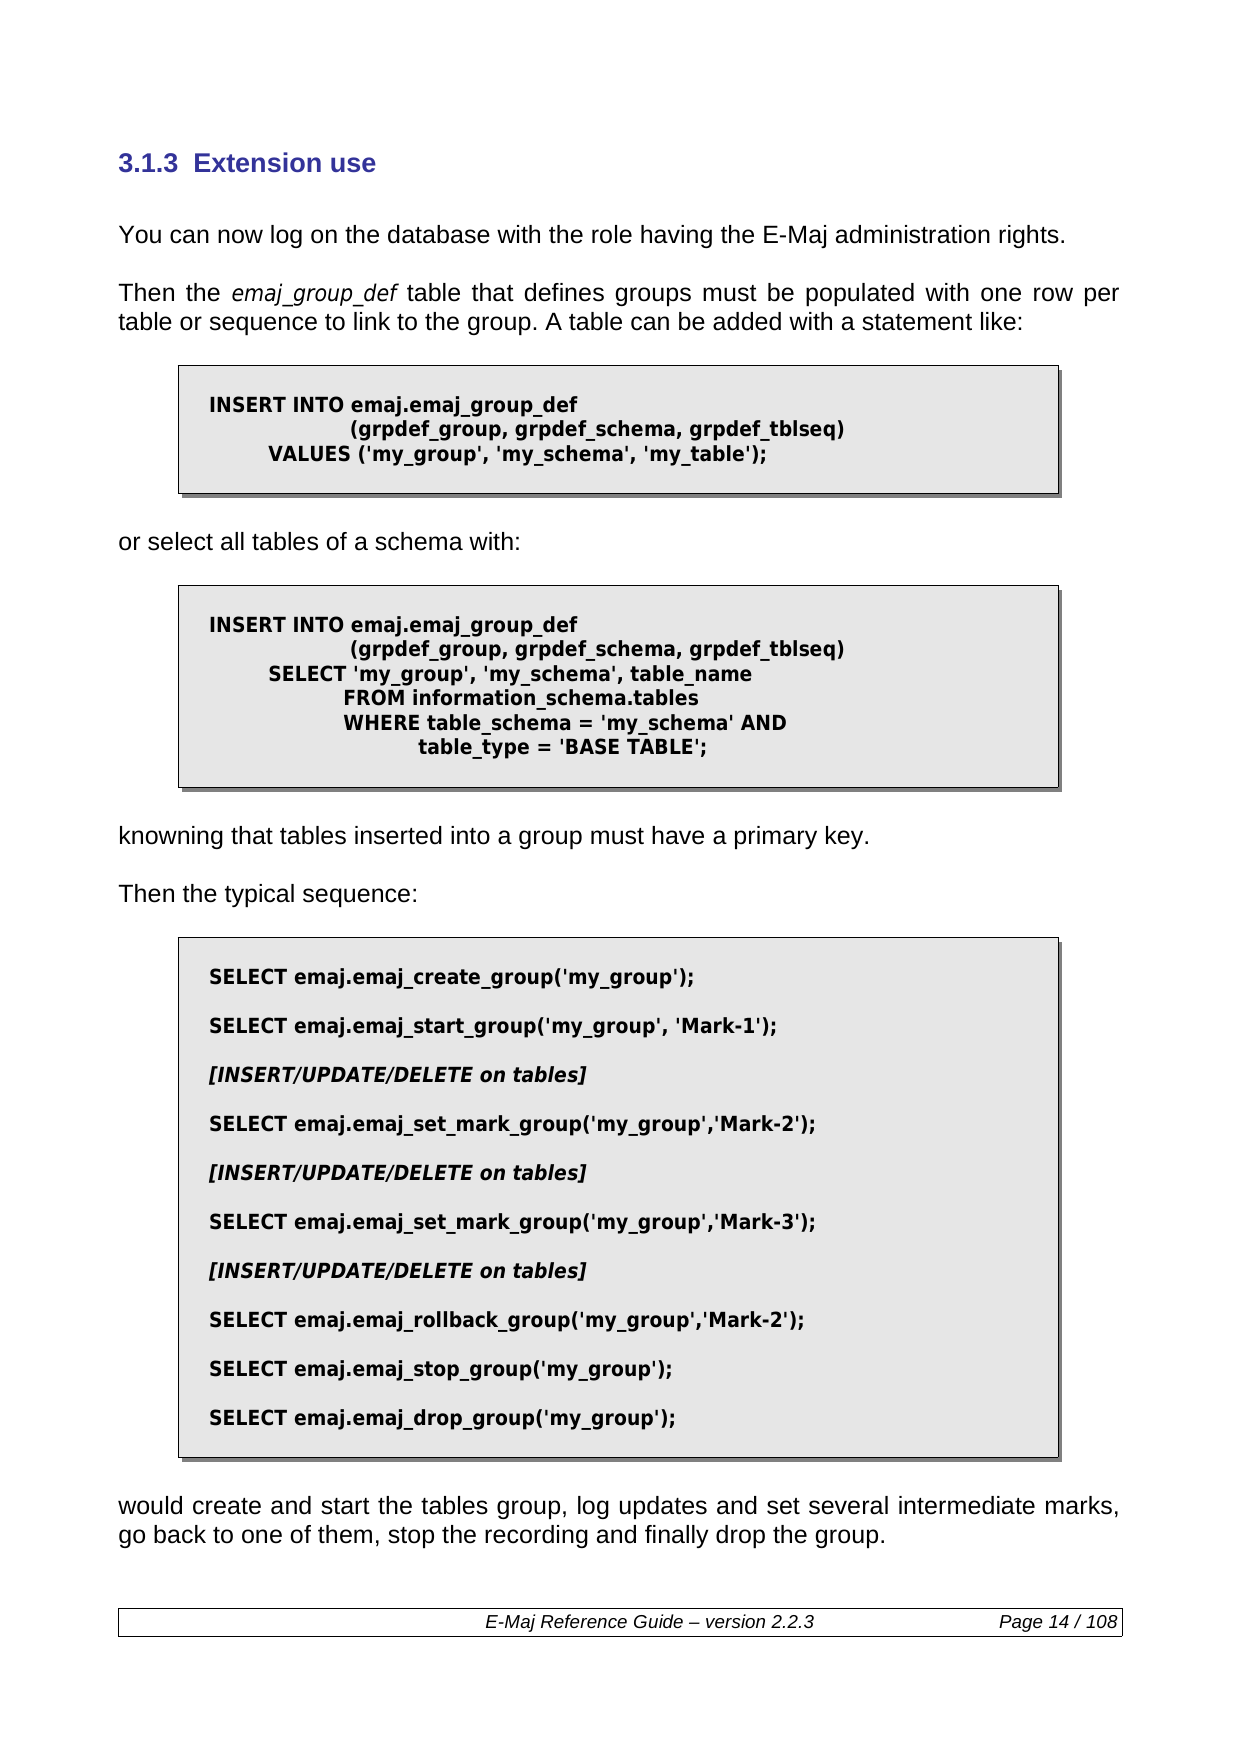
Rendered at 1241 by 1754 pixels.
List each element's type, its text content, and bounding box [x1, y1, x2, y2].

text SELECT emaj.emaj_start_group('my_group', 'Mark-1'); [179, 1011, 1058, 1035]
text Then the emaj_group_def table that defines groups must be populated with one row per table or sequence to link to the group. A table can be added with a statement like: [118, 278, 1122, 336]
text [INSERT/UPDATE/DELETE on tables] [179, 1158, 1058, 1182]
text would create and start the tables group, log updates and set several intermediate marks, go back to one of them, stop the recording and finally drop the group. [118, 1491, 1122, 1549]
text INSERT INTO emaj.emaj_group_def (grpdef_group, grpdef_schema, grpdef_tblseq) SELECT 'my_group', 'my_schema', table_name FROM information_schema.tables WHERE table_schema = 'my_schema' AND table_type = 'BASE TABLE'; [179, 610, 1058, 787]
text SELECT emaj.emaj_set_mark_group('my_group','Mark-3'); [179, 1207, 1058, 1231]
text Then the typical sequence: [118, 879, 1122, 908]
text [INSERT/UPDATE/DELETE on tables] [179, 1256, 1058, 1280]
text SELECT emaj.emaj_stop_group('my_group'); [179, 1353, 1058, 1378]
text or select all tables of a schema with: [118, 527, 1122, 556]
text knowning that tables inserted into a group must have a primary key. [118, 821, 1122, 850]
subtitle Extension use [118, 147, 1122, 178]
text INSERT INTO emaj.emaj_group_def (grpdef_group, grpdef_schema, grpdef_tblseq) VALUES ('my_group', 'my_schema', 'my_table'); [179, 389, 1058, 463]
text SELECT emaj.emaj_rollback_group('my_group','Mark-2'); [179, 1304, 1058, 1329]
text SELECT emaj.emaj_set_mark_group('my_group','Mark-2'); [179, 1109, 1058, 1133]
text SELECT emaj.emaj_drop_group('my_group'); [179, 1402, 1058, 1427]
text SELECT emaj.emaj_create_group('my_group'); [179, 962, 1058, 986]
text [INSERT/UPDATE/DELETE on tables] [179, 1060, 1058, 1084]
text You can now log on the database with the role having the E-Maj administration rights. [118, 220, 1122, 249]
